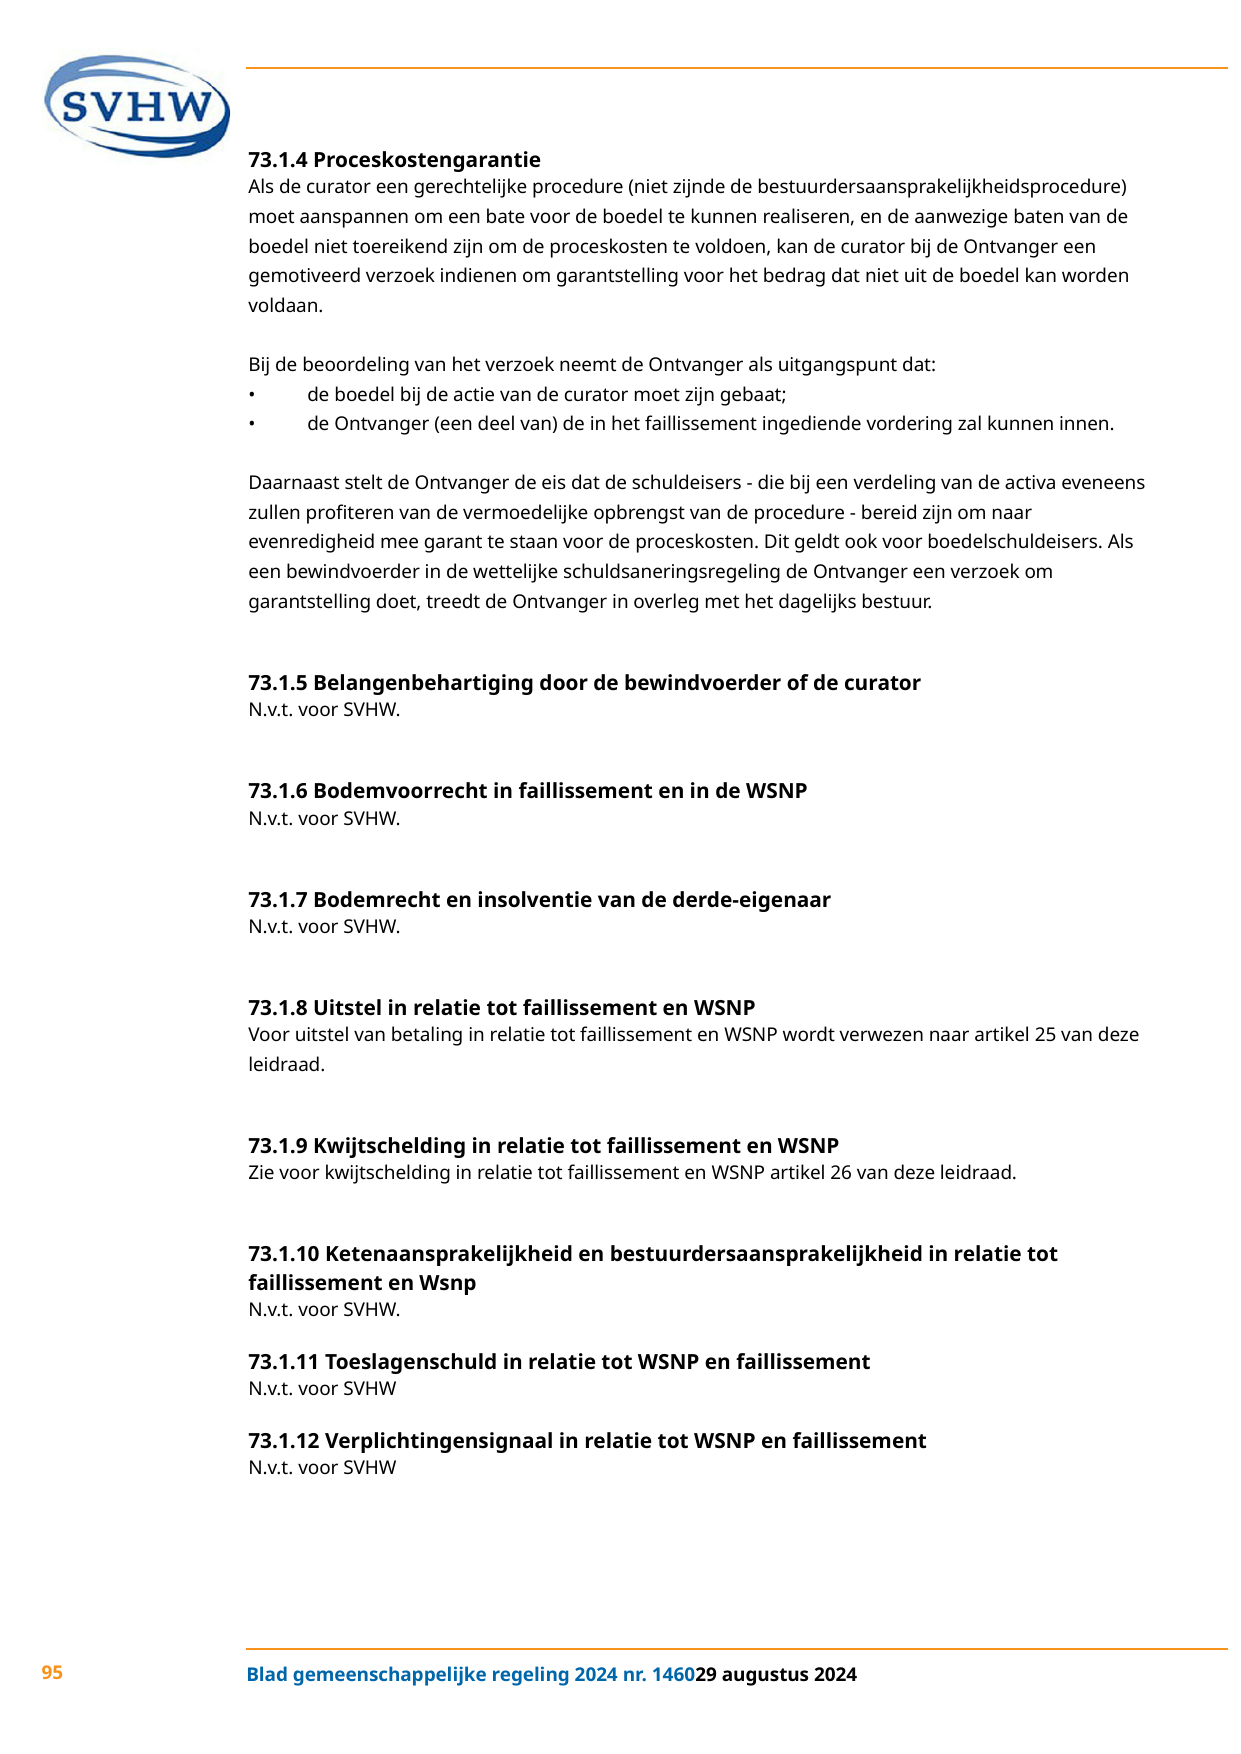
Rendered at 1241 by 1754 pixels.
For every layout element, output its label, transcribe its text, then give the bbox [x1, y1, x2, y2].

text N.v.t. voor SVHW [248, 1375, 1152, 1401]
picture [41, 47, 231, 172]
text 73.1.11 Toeslagenschuld in relatie tot WSNP en faillissement [248, 1347, 1152, 1375]
text Zie voor kwijtschelding in relatie tot faillissement en WSNP artikel 26 van deze leidraad. [248, 1159, 1152, 1185]
text 73.1.6 Bodemvoorrecht in faillissement en in de WSNP [248, 776, 1152, 805]
text 73.1.10 Ketenaansprakelijkheid en bestuurdersaansprakelijkheid in relatie tot faillissement en Wsnp [248, 1239, 1152, 1296]
text 73.1.4 Proceskostengarantie [248, 145, 1152, 174]
text Bij de beoordeling van het verzoek neemt de Ontvanger als uitgangspunt dat: [248, 351, 1152, 377]
text Daarnaast stelt de Ontvanger de eis dat de schuldeisers - die bij een verdeling van de activa eveneens zullen profiteren van de vermoedelijke opbrengst van de procedure - bereid zijn om naar evenredigheid mee garant te staan voor de proceskosten. Dit geldt ook voor boedelschuldeisers. Als een bewindvoerder in de wettelijke schuldsaneringsregeling de Ontvanger een verzoek om garantstelling doet, treedt de Ontvanger in overleg met het dagelijks bestuur. [248, 469, 1152, 613]
text N.v.t. voor SVHW. [248, 805, 1152, 830]
text 73.1.7 Bodemrecht en insolventie van de derde-eigenaar [248, 885, 1152, 913]
text 73.1.5 Belangenbehartiging door de bewindvoerder of de curator [248, 668, 1152, 696]
list de boedel bij de actie van de curator moet zijn gebaat; [248, 381, 1152, 406]
text N.v.t. voor SVHW. [248, 696, 1152, 722]
text N.v.t. voor SVHW. [248, 913, 1152, 939]
text N.v.t. voor SVHW. [248, 1296, 1152, 1322]
text N.v.t. voor SVHW [248, 1454, 1152, 1480]
text Voor uitstel van betaling in relatie tot faillissement en WSNP wordt verwezen naar artikel 25 van deze leidraad. [248, 1022, 1152, 1077]
text 73.1.8 Uitstel in relatie tot faillissement en WSNP [248, 993, 1152, 1022]
list de Ontvanger (een deel van) de in het faillissement ingediende vordering zal kunnen innen. [248, 410, 1152, 436]
text 73.1.9 Kwijtschelding in relatie tot faillissement en WSNP [248, 1131, 1152, 1159]
text 73.1.12 Verplichtingensignaal in relatie tot WSNP en faillissement [248, 1426, 1152, 1454]
text Als de curator een gerechtelijke procedure (niet zijnde de bestuurdersaansprakelijkheidsprocedure) moet aanspannen om een bate voor de boedel te kunnen realiseren, en de aanwezige baten van de boedel niet toereikend zijn om de proceskosten te voldoen, kan de curator bij de Ontvanger een gemotiveerd verzoek indienen om garantstelling voor het bedrag dat niet uit de boedel kan worden voldaan. [248, 174, 1152, 318]
